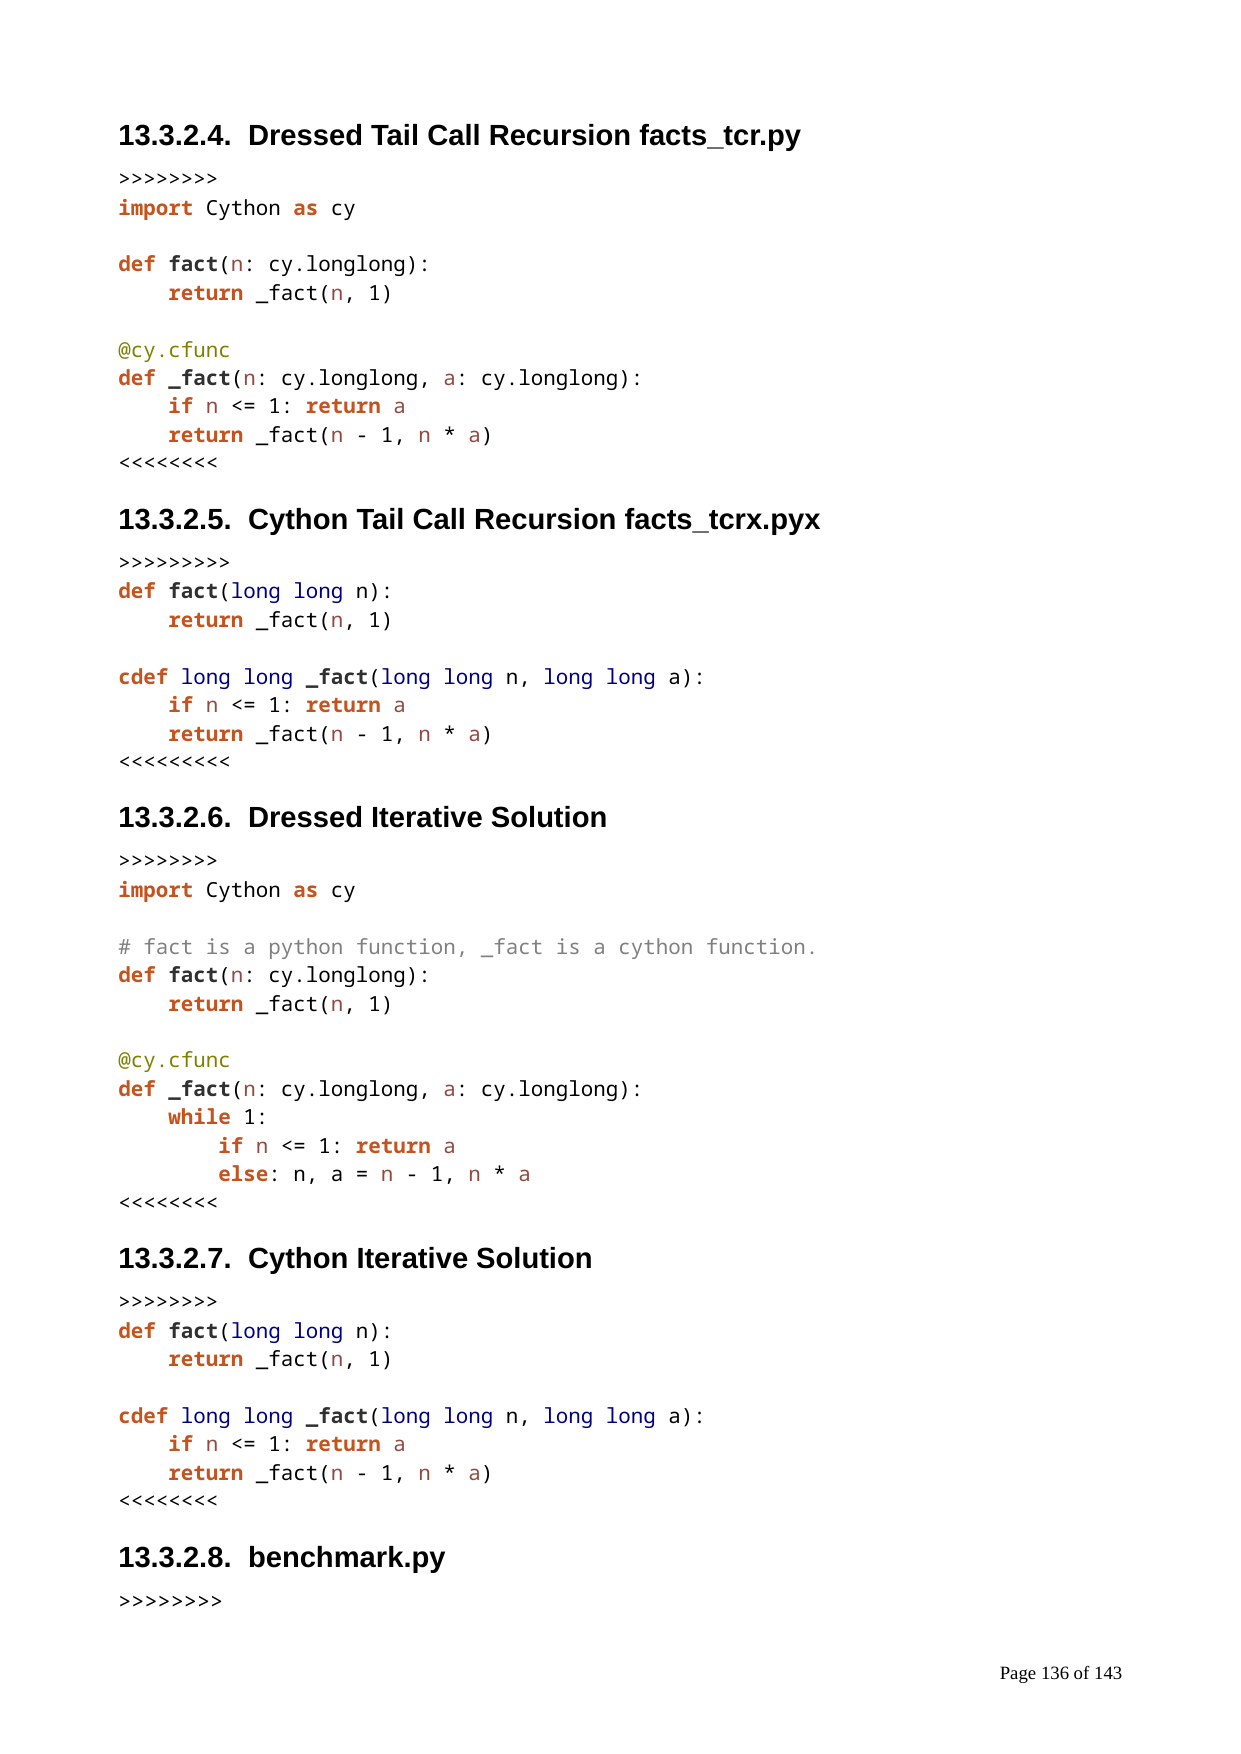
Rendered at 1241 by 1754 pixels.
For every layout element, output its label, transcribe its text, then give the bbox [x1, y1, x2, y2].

text import Cython as cy def fact(n: cy.longlong): return _fact(n, 1) @cy.cfunc def _fact(n: cy.longlong, a: cy.longlong): if n <= 1: return a return _fact(n - 1, n * a) [118, 193, 1122, 448]
subtitle benchmark.py [118, 1540, 1122, 1573]
subtitle Dressed Iterative Solution [118, 801, 1122, 834]
subtitle Cython Tail Call Recursion facts_tcrx.pyx [118, 502, 1122, 536]
subtitle Dressed Tail Call Recursion facts_tcr.py [118, 118, 1122, 152]
subtitle Cython Iterative Solution [118, 1241, 1122, 1275]
text >>>>>>>> [118, 847, 1122, 875]
text <<<<<<<<< [118, 747, 1122, 776]
text >>>>>>>> [118, 1586, 1122, 1616]
text >>>>>>>>> [118, 548, 1122, 576]
text <<<<<<<< [118, 448, 1122, 477]
text >>>>>>>> [118, 164, 1122, 193]
text def fact(long long n): return _fact(n, 1) cdef long long _fact(long long n, long long a): if n <= 1: return a return _fact(n - 1, n * a) [118, 576, 1122, 747]
text import Cython as cy # fact is a python function, _fact is a cython function. def fact(n: cy.longlong): return _fact(n, 1) @cy.cfunc def _fact(n: cy.longlong, a: cy.longlong): while 1: if n <= 1: return a else: n, a = n - 1, n * a <<<<<<<< [118, 875, 1122, 1216]
text >>>>>>>> [118, 1287, 1122, 1316]
text def fact(long long n): return _fact(n, 1) cdef long long _fact(long long n, long long a): if n <= 1: return a return _fact(n - 1, n * a) <<<<<<<< [118, 1316, 1122, 1515]
